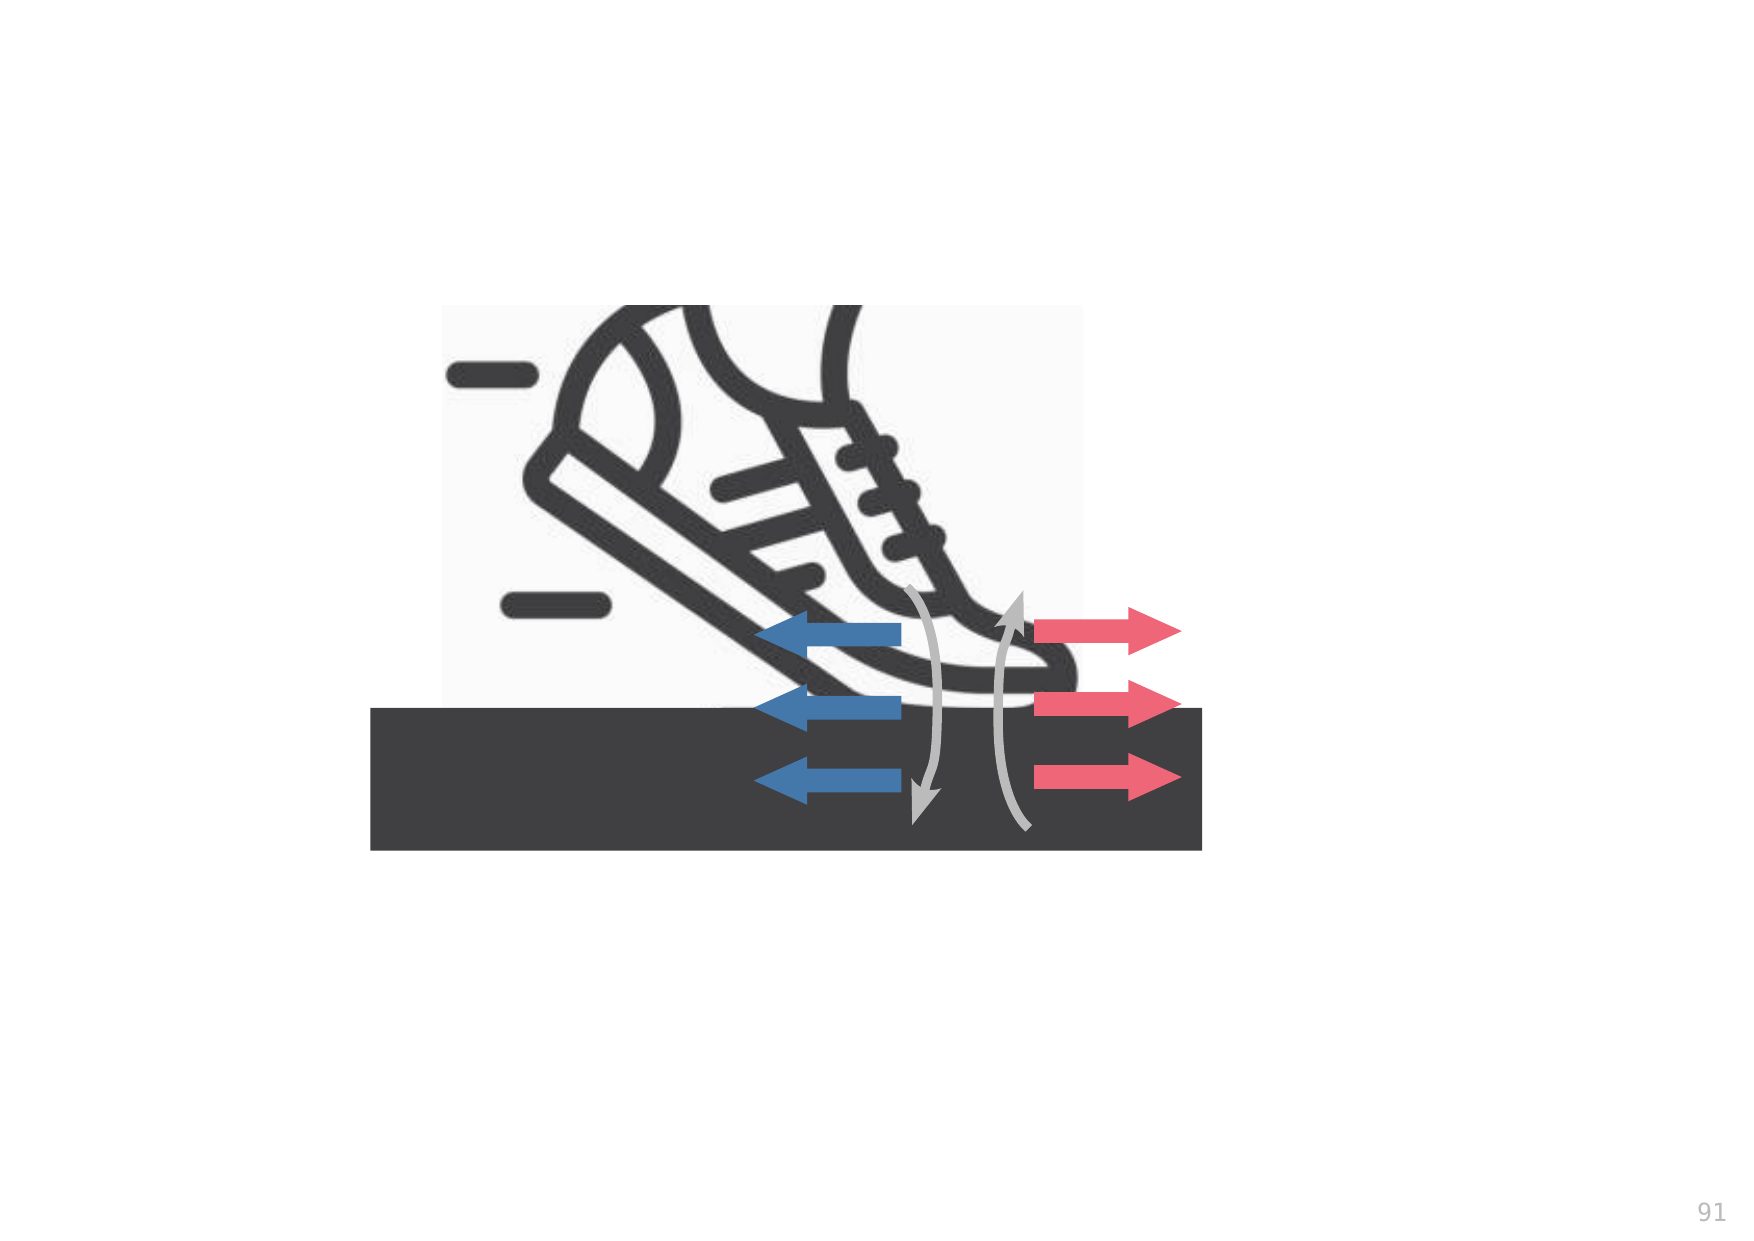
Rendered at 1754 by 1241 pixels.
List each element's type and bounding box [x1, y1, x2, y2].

text_box [370, 679, 1203, 851]
text_box [753, 610, 902, 659]
text_box [1034, 606, 1182, 656]
picture [442, 305, 1083, 707]
